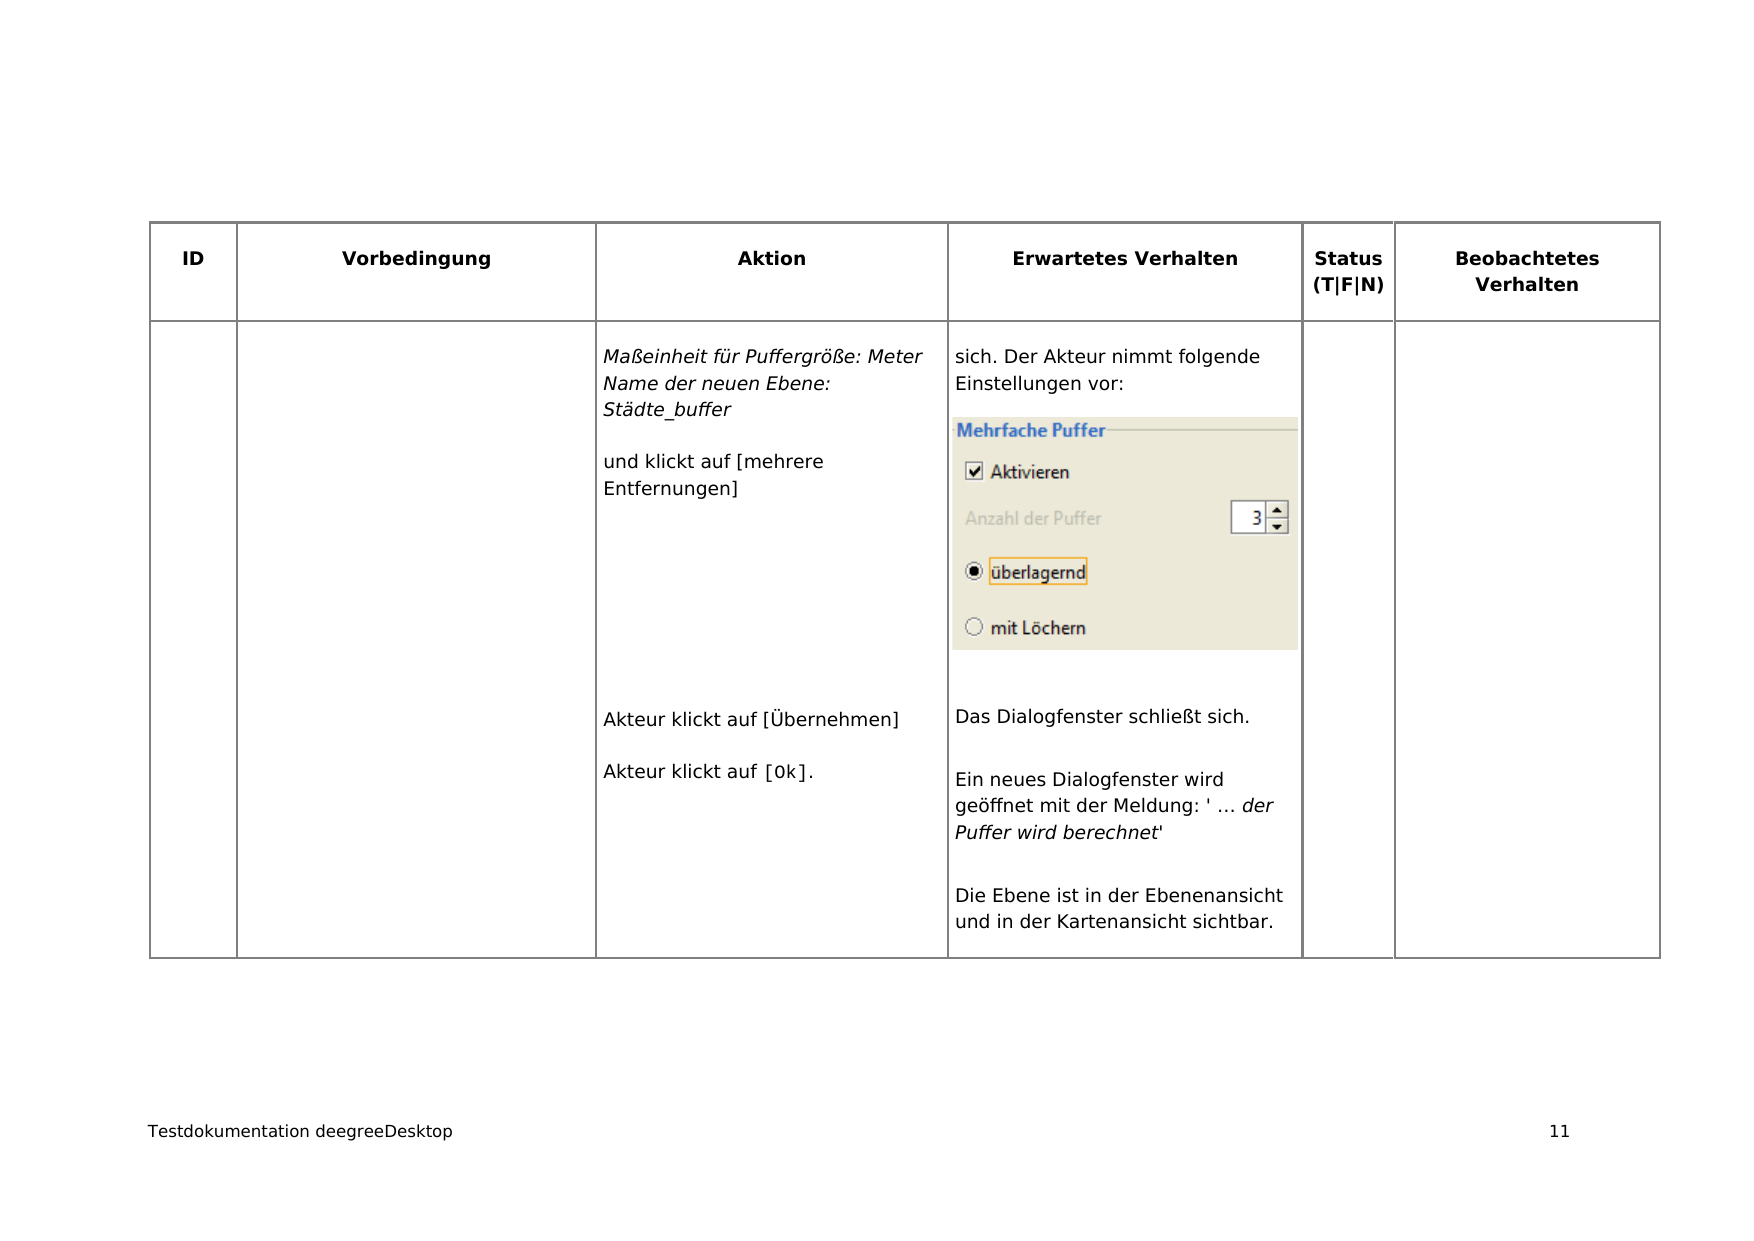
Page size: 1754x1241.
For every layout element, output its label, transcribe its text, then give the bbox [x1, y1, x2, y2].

table_header Erwartetes Verhalten [949, 224, 1301, 320]
table_header Vorbedingung [238, 224, 595, 320]
table_cell [1396, 322, 1659, 957]
table_cell Maßeinheit für Puffergröße: Meter Name der neuen Ebene: Städte_buffer und klickt auf [mehrere Entfernungen] Akteur klickt auf [Übernehmen] Akteur klickt auf [Ok]. [597, 322, 947, 957]
table_header Beobachtetes Verhalten [1396, 224, 1659, 320]
table_cell sich. Der Akteur nimmt folgende Einstellungen vor: Das Dialogfenster schließt sich. Ein neues Dialogfenster wird geöffnet mit der Meldung: ' … der Puffer wird berechnet' Die Ebene ist in der Ebenenansicht und in der Kartenansicht sichtbar. [949, 322, 1301, 957]
table_cell [238, 322, 595, 957]
table_header ID [151, 224, 236, 320]
table_header Aktion [597, 224, 947, 320]
table_header Status (T|F|N) [1304, 224, 1393, 320]
table_cell [151, 322, 236, 957]
picture [952, 417, 1298, 650]
table_cell [1304, 322, 1393, 957]
